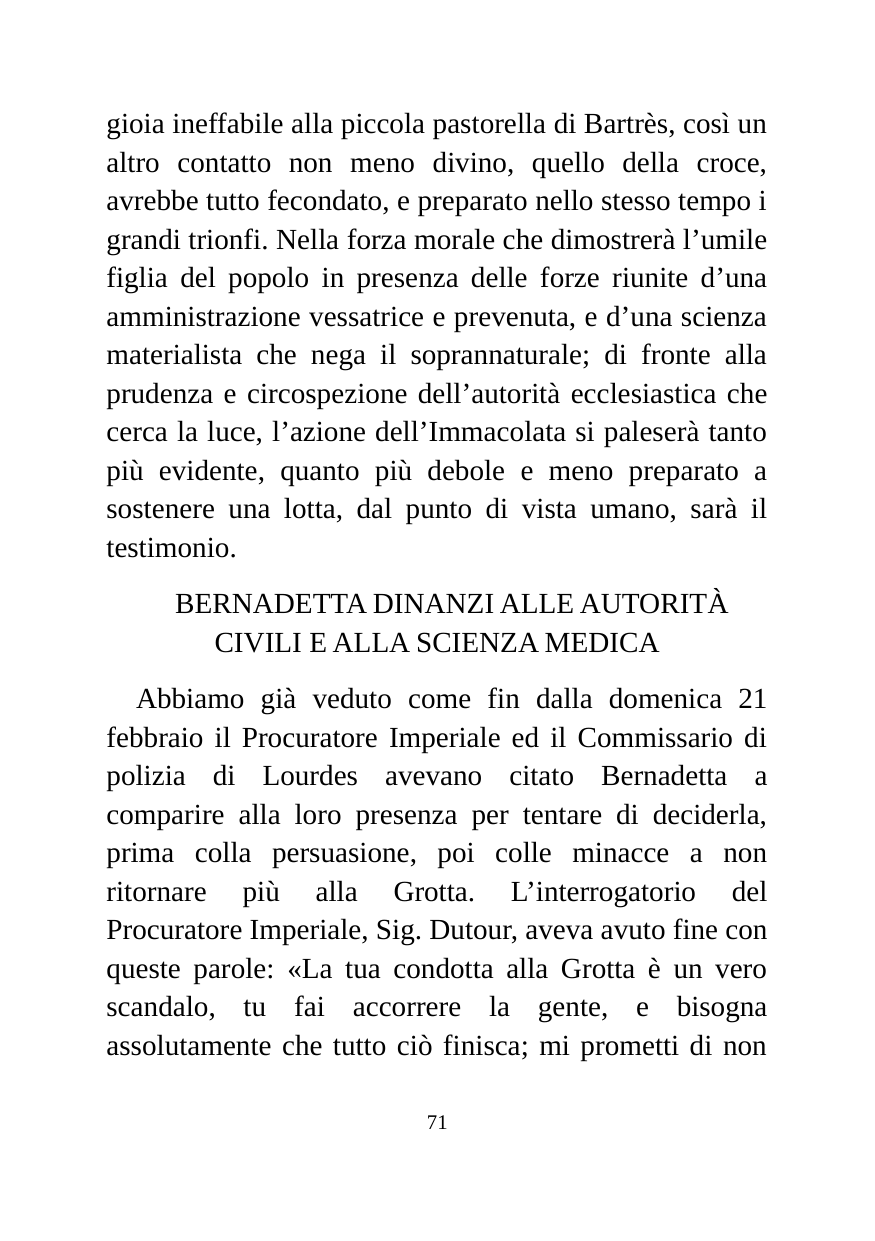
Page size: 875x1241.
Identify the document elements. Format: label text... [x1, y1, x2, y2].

text Abbiamo già veduto come fin dalla domenica 21 febbraio il Procuratore Imperiale ed il Commissario di polizia di Lourdes avevano citato Bernadetta a comparire alla loro presenza per tentare di deciderla, prima colla persuasione, poi colle minacce a non ritornare più alla Grotta. L’interrogatorio del Procuratore Imperiale, Sig. Dutour, aveva avuto fine con queste parole: «La tua condotta alla Grotta è un vero scandalo, tu fai accorrere la gente, e bisogna assolutamente che tutto ciò finisca; mi prometti di non [106, 681, 768, 1062]
text gioia ineffabile alla piccola pastorella di Bartrès, così un altro contatto non meno divino, quello della croce, avrebbe tutto fecondato, e preparato nello stesso tempo i grandi trionfi. Nella forza morale che dimostrerà l’umile figlia del popolo in presenza delle forze riunite d’una amministrazione vessatrice e prevenuta, e d’una scienza materialista che nega il soprannaturale; di fronte alla prudenza e circospezione dell’autorità ecclesiastica che cerca la luce, l’azione dell’Immacolata si paleserà tanto più evidente, quanto più debole e meno preparato a sostenere una lotta, dal punto di vista umano, sarà il testimonio. [106, 106, 768, 564]
text BERNADETTA DINANZI ALLE AUTORITÀ CIVILI E ALLA SCIENZA MEDICA [106, 586, 768, 658]
